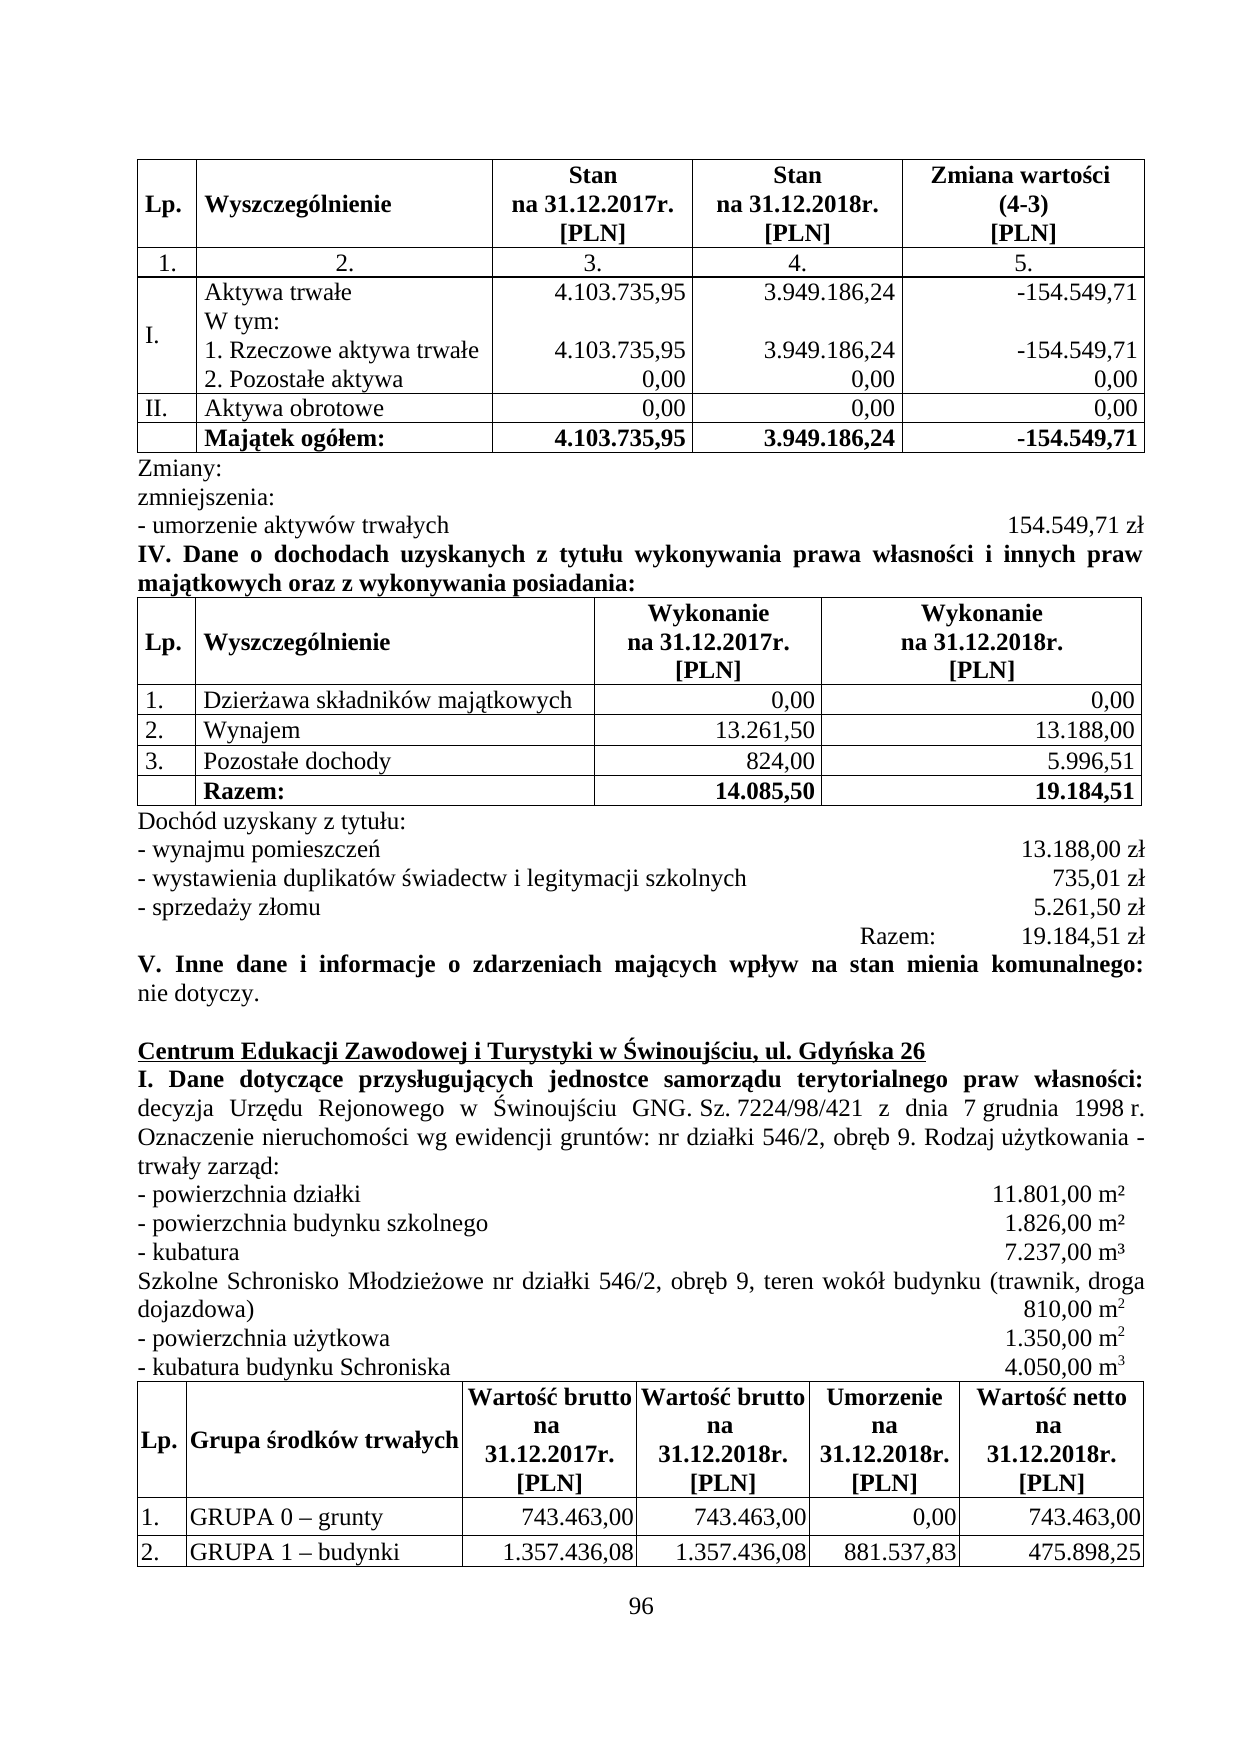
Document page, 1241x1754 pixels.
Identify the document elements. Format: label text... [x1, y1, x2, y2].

table_cell 13.261,50 [595, 715, 821, 745]
table_cell Majątek ogółem: [197, 423, 492, 452]
table_header [920, 482, 1144, 511]
table_header Stan na 31.12.2017r. [PLN] [493, 160, 692, 247]
text V. Inne dane i informacje o zdarzeniach mających wpływ na stan mienia komunalnego: nie dotyczy. [137, 949, 1145, 1007]
text - powierzchnia budynku szkolnego 1.826,00 m² [137, 1208, 1145, 1237]
text Centrum Edukacji Zawodowej i Turystyki w Świnoujściu, ul. Gdyńska 26 [137, 1036, 1145, 1064]
table_cell 154.549,71 zł [920, 511, 1144, 539]
table_header Umorzenie na 31.12.2018r. [PLN] [810, 1382, 959, 1497]
table_cell 743.463,00 [637, 1498, 809, 1535]
table_header 13.188,00 zł [936, 835, 1145, 863]
table_header Lp. [138, 598, 195, 684]
table_cell 743.463,00 [960, 1498, 1143, 1535]
table_cell 743.463,00 [463, 1498, 636, 1535]
table_cell Razem: [138, 921, 936, 949]
table_cell 1.357.436,08 [463, 1536, 636, 1566]
table_header Wartość netto na 31.12.2018r. [PLN] [960, 1382, 1143, 1497]
table_cell 0,00 [595, 685, 821, 714]
table_cell 1.357.436,08 [637, 1536, 809, 1566]
text Zmiany: [137, 453, 1145, 482]
table_cell 19.184,51 [822, 776, 1141, 805]
table_cell 0,00 [493, 394, 692, 422]
table_header Zmiana wartości (4-3) [PLN] [903, 160, 1144, 247]
table_cell - sprzedaży złomu [138, 892, 936, 921]
table_cell 1. [138, 248, 196, 276]
table_cell GRUPA 0 – grunty [187, 1498, 462, 1535]
table_cell Aktywa trwałe W tym: 1. Rzeczowe aktywa trwałe 2. Pozostałe aktywa [197, 278, 492, 392]
table_header Wartość brutto na 31.12.2017r. [PLN] [463, 1382, 636, 1497]
table_cell 2. [138, 1536, 186, 1566]
table_cell Pozostałe dochody [196, 746, 594, 775]
table_cell Aktywa obrotowe [197, 394, 492, 422]
table_cell 4.103.735,95 [493, 423, 692, 452]
text - powierzchnia działki 11.801,00 m² [137, 1179, 1145, 1208]
table_header Grupa środków trwałych [187, 1382, 462, 1497]
table_header Lp. [138, 160, 196, 247]
table_cell Dzierżawa składników majątkowych [196, 685, 594, 714]
table_cell I. [138, 278, 196, 392]
text Dochód uzyskany z tytułu: [137, 806, 1145, 834]
table_cell 2. [138, 715, 195, 745]
table_cell 881.537,83 [810, 1536, 959, 1566]
table_cell 0,00 [903, 394, 1144, 422]
table_cell Wynajem [196, 715, 594, 745]
table_header Wyszczególnienie [196, 598, 594, 684]
table_cell 0,00 [693, 394, 902, 422]
table_cell GRUPA 1 – budynki [187, 1536, 462, 1566]
table_header Wykonanie na 31.12.2017r. [PLN] [595, 598, 821, 684]
table_cell 0,00 [810, 1498, 959, 1535]
table_cell 3. [493, 248, 692, 276]
text - kubatura 7.237,00 m³ [137, 1237, 1145, 1266]
table_header Stan na 31.12.2018r. [PLN] [693, 160, 902, 247]
text IV. Dane o dochodach uzyskanych z tytułu wykonywania prawa własności i innych praw majątkowych oraz z wykonywania posiadania: [137, 539, 1145, 597]
table_cell 475.898,25 [960, 1536, 1143, 1566]
table_cell 1. [138, 1498, 186, 1535]
text - kubatura budynku Schroniska 4.050,00 m3 [137, 1352, 1145, 1381]
table_cell Razem: [196, 776, 594, 805]
table_cell 5. [903, 248, 1144, 276]
table_header zmniejszenia: [138, 482, 920, 511]
table_cell 5.261,50 zł [936, 892, 1145, 921]
text I. Dane dotyczące przysługujących jednostce samorządu terytorialnego praw własności: decyzja Urzędu Rejonowego w Świnoujściu GNG. Sz. 7224/98/421 z dnia 7 grudnia 1998 r. Oznaczenie nieruchomości wg ewidencji gruntów: nr działki 546/2, obręb 9. Rodzaj użytkowania - trwały zarząd: [137, 1064, 1145, 1179]
table_cell - umorzenie aktywów trwałych [138, 511, 920, 539]
table_header Wykonanie na 31.12.2018r. [PLN] [822, 598, 1141, 684]
table_cell -154.549,71 -154.549,71 0,00 [903, 278, 1144, 392]
table_cell 5.996,51 [822, 746, 1141, 775]
table_cell 4.103.735,95 4.103.735,95 0,00 [493, 278, 692, 392]
table_cell -154.549,71 [903, 423, 1144, 452]
table_header Wartość brutto na 31.12.2018r. [PLN] [637, 1382, 809, 1497]
table_cell 19.184,51 zł [936, 921, 1145, 949]
table_header Wyszczególnienie [197, 160, 492, 247]
table_header - wynajmu pomieszczeń [138, 835, 936, 863]
table_cell II. [138, 394, 196, 422]
table_cell 3. [138, 746, 195, 775]
table_cell [138, 776, 195, 805]
table_cell 3.949.186,24 [693, 423, 902, 452]
table_cell 2. [197, 248, 492, 276]
table_cell 824,00 [595, 746, 821, 775]
text Szkolne Schronisko Młodzieżowe nr działki 546/2, obręb 9, teren wokół budynku (trawnik, droga dojazdowa) 810,00 m2 [137, 1266, 1145, 1323]
table_cell 735,01 zł [936, 863, 1145, 892]
table_cell [138, 423, 196, 452]
table_cell 14.085,50 [595, 776, 821, 805]
table_header Lp. [138, 1382, 186, 1497]
table_cell - wystawienia duplikatów świadectw i legitymacji szkolnych [138, 863, 936, 892]
table_cell 1. [138, 685, 195, 714]
table_cell 0,00 [822, 685, 1141, 714]
text - powierzchnia użytkowa 1.350,00 m2 [137, 1323, 1145, 1352]
table_cell 4. [693, 248, 902, 276]
table_cell 3.949.186,24 3.949.186,24 0,00 [693, 278, 902, 392]
table_cell 13.188,00 [822, 715, 1141, 745]
